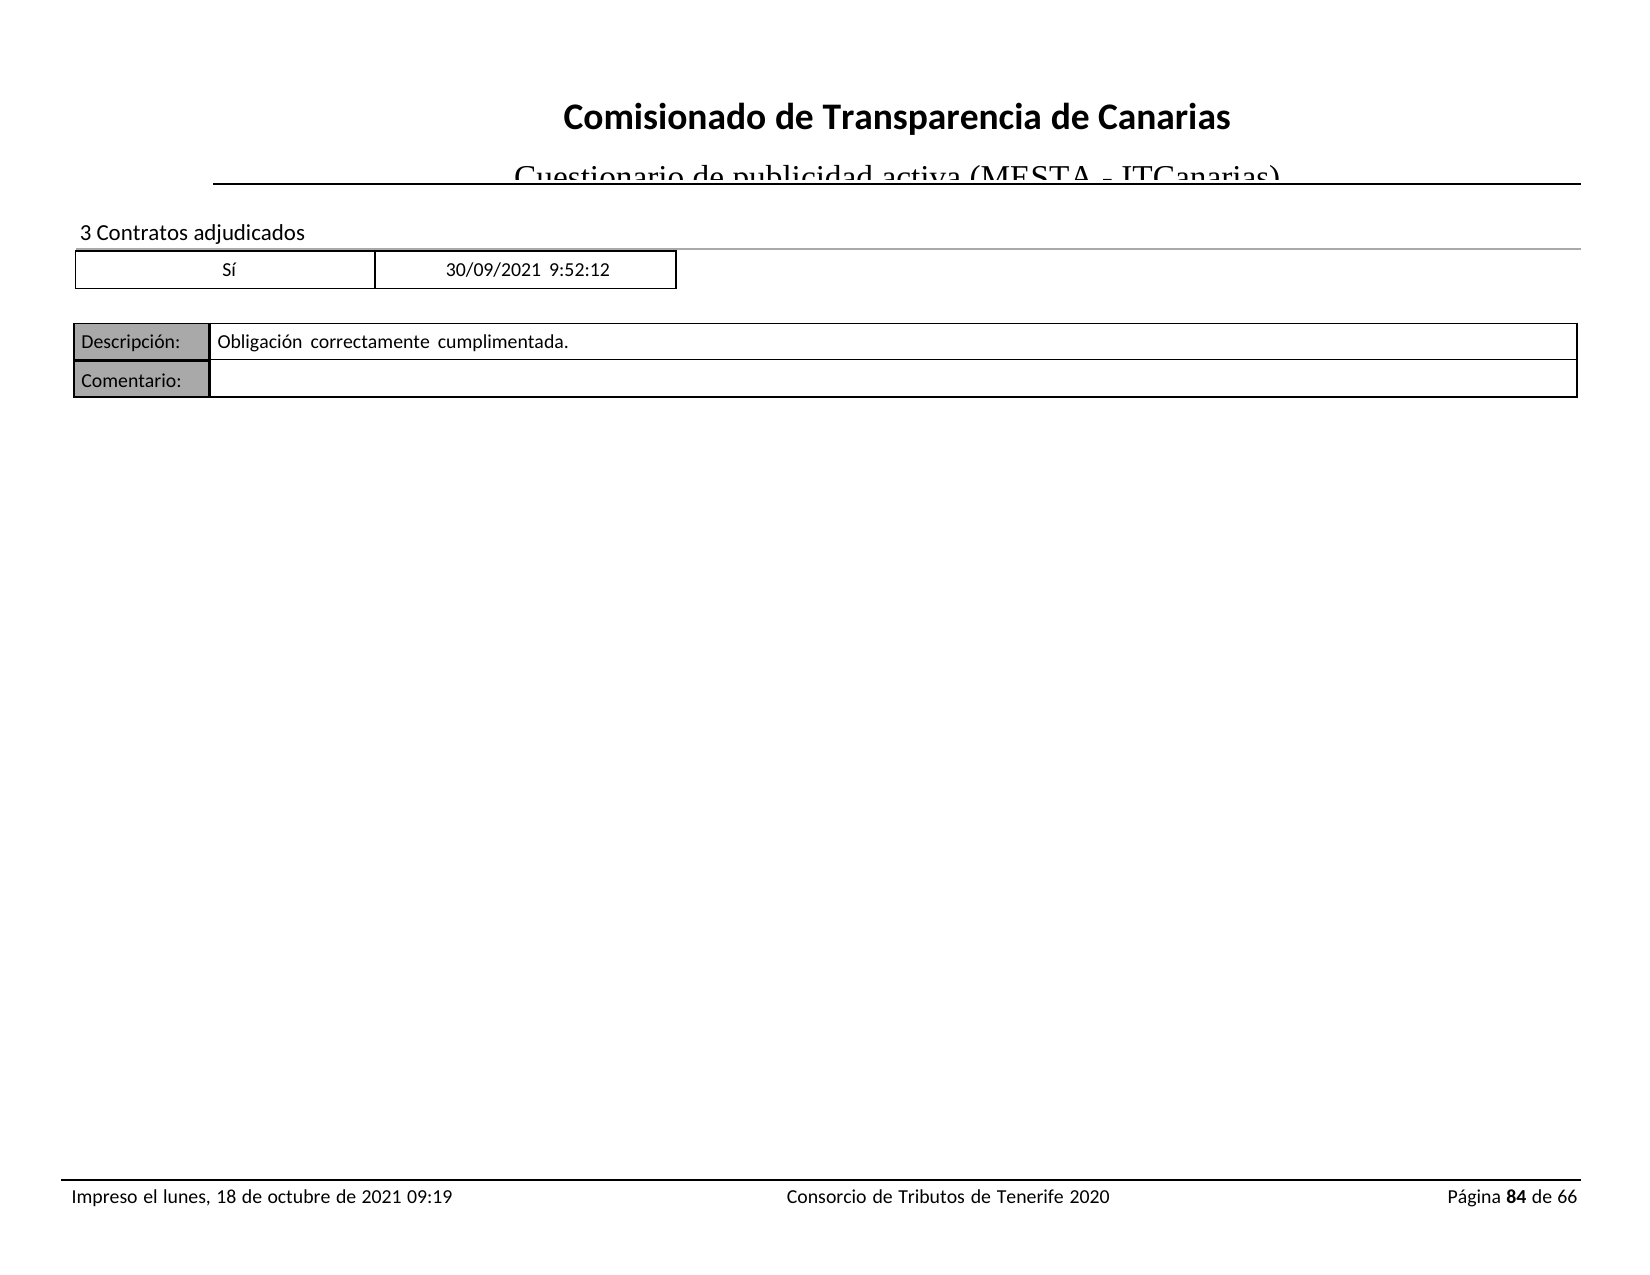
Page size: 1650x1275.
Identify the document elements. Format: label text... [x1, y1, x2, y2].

table_cell Sí [76, 252, 374, 287]
table_cell 30/09/2021 9:52:12 [376, 252, 675, 287]
table_header Descripción: [75, 324, 208, 359]
table_cell [211, 360, 1576, 396]
table_header Obligación correctamente cumplimentada. [211, 324, 1576, 359]
table_cell Comentario: [75, 362, 208, 396]
